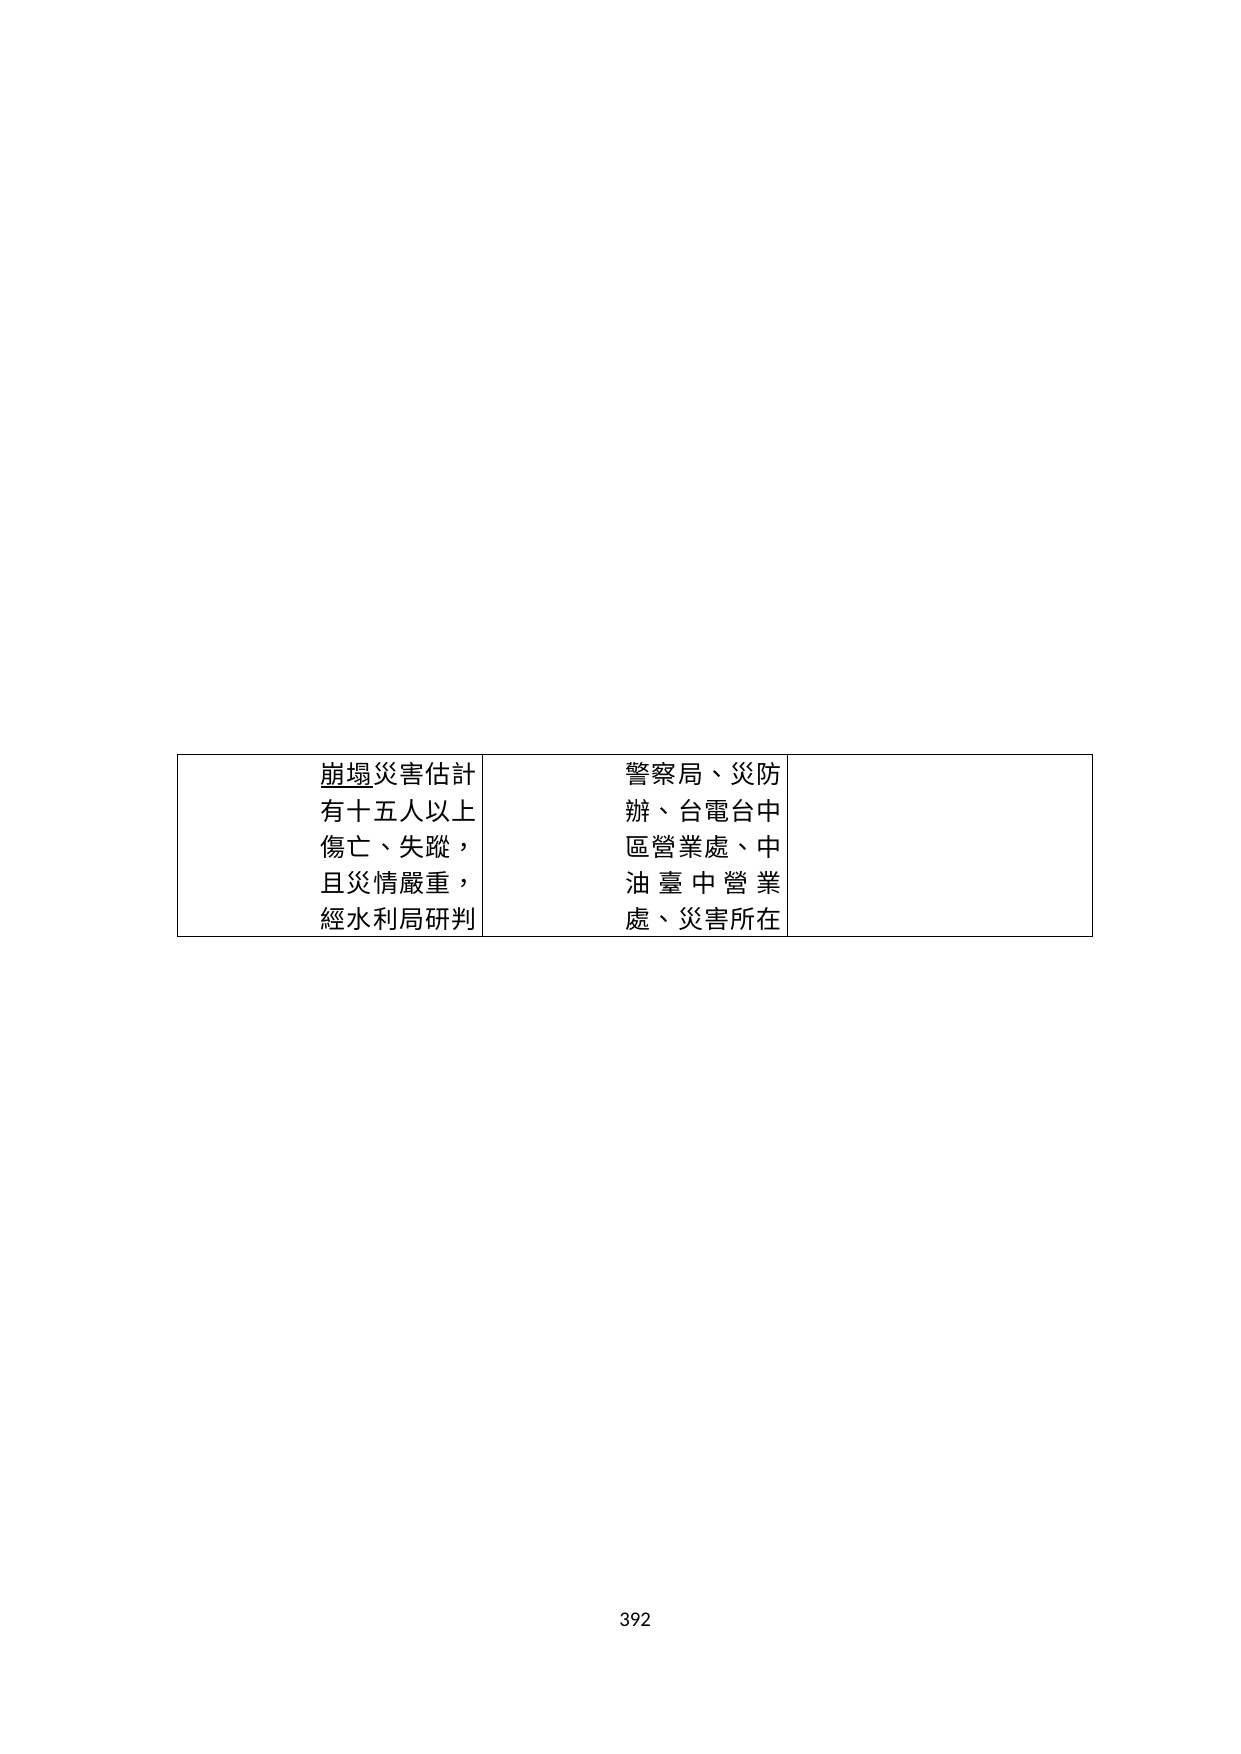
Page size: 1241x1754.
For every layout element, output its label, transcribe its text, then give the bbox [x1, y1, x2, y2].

table_cell 警察局、災防辦、台電台中區營業處、中油臺中營業處、災害所在 [483, 755, 787, 936]
table_cell 崩塌災害估計有十五人以上傷亡、失蹤，且災情嚴重，經水利局研判 [178, 755, 482, 936]
table_cell [788, 755, 1092, 936]
